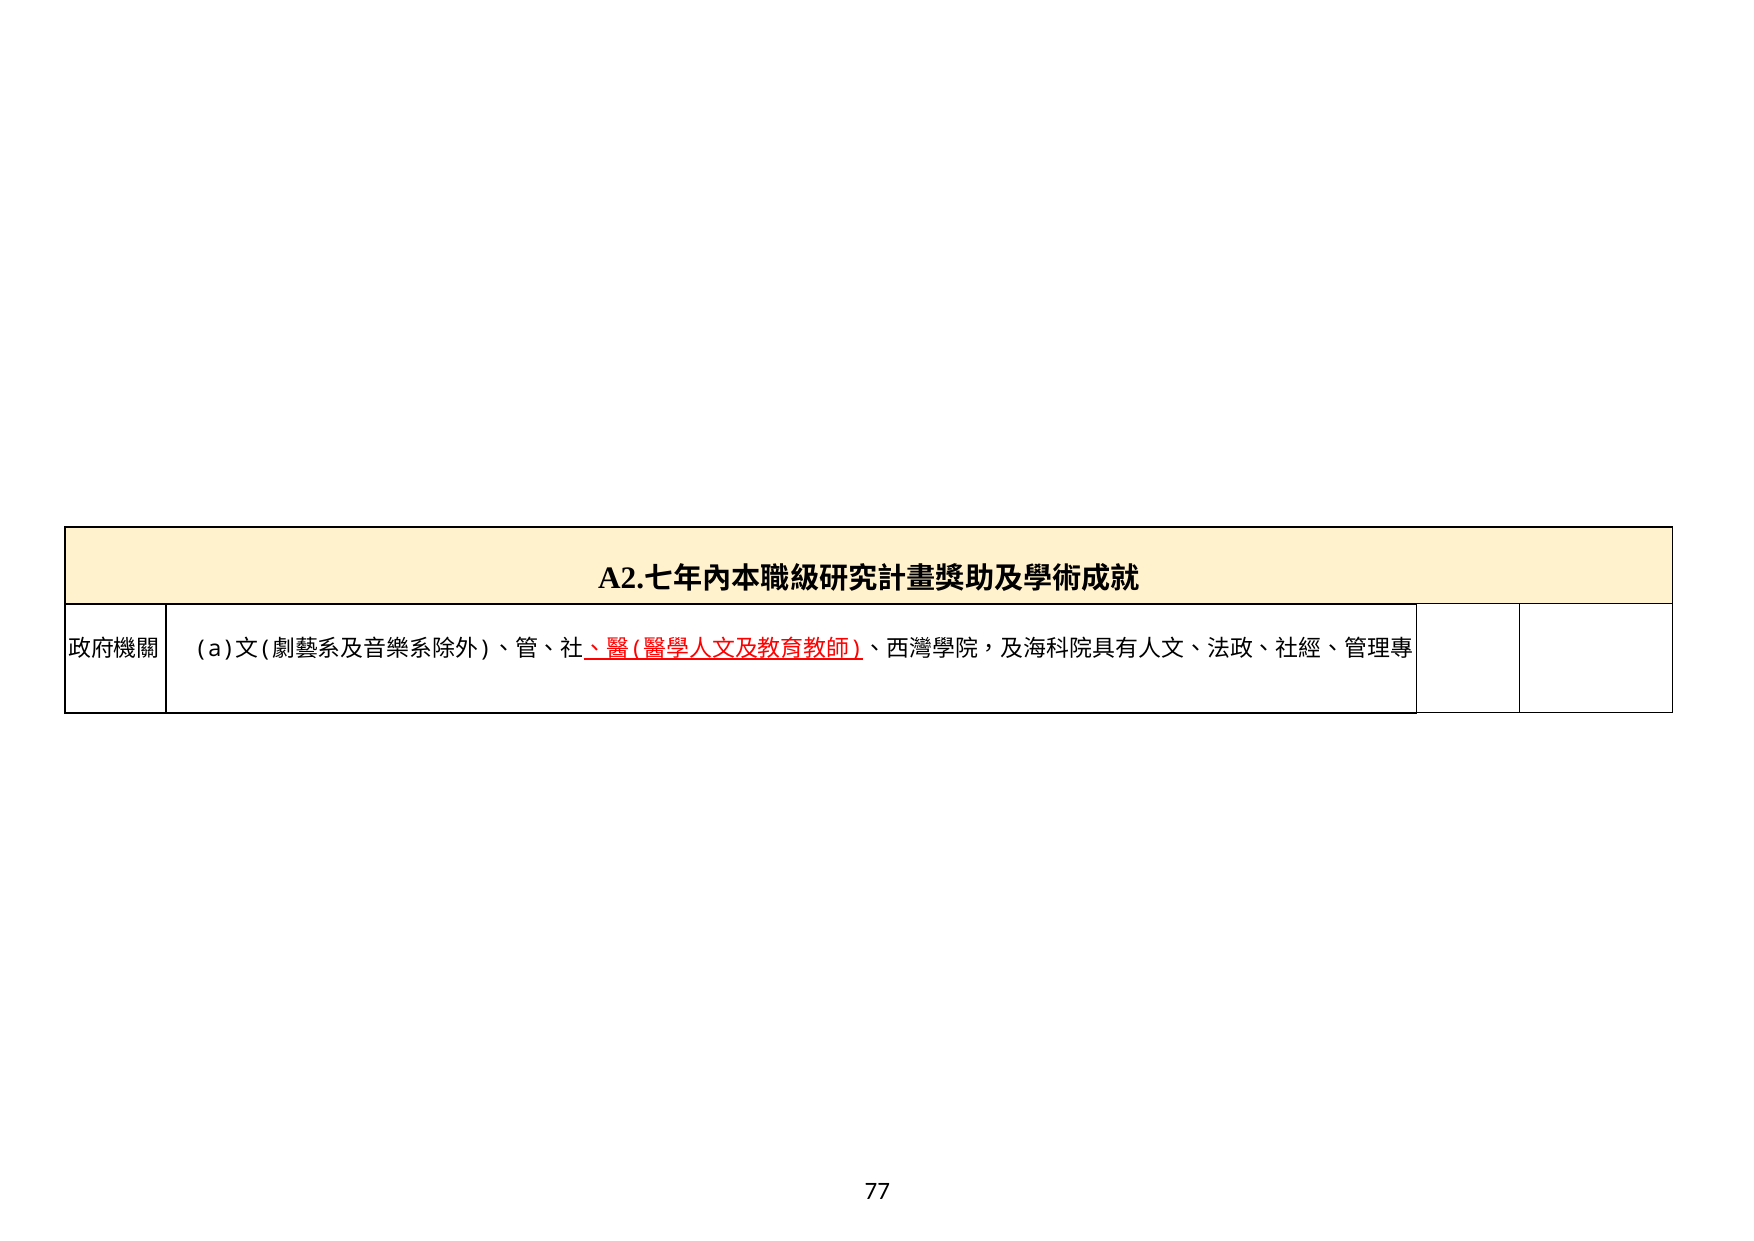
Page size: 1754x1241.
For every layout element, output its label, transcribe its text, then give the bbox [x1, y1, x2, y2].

table_cell (a)文(劇藝系及音樂系除外)、管、社、醫(醫學人文及教育教師)、西灣學院，及海科院具有人文、法政、社經、管理專 [167, 605, 1416, 712]
table_header A2.七年內本職級研究計畫獎助及學術成就 [66, 528, 1672, 603]
table_cell [1520, 604, 1672, 712]
table_cell 政府機關 [66, 605, 165, 712]
table_cell [1417, 604, 1519, 712]
